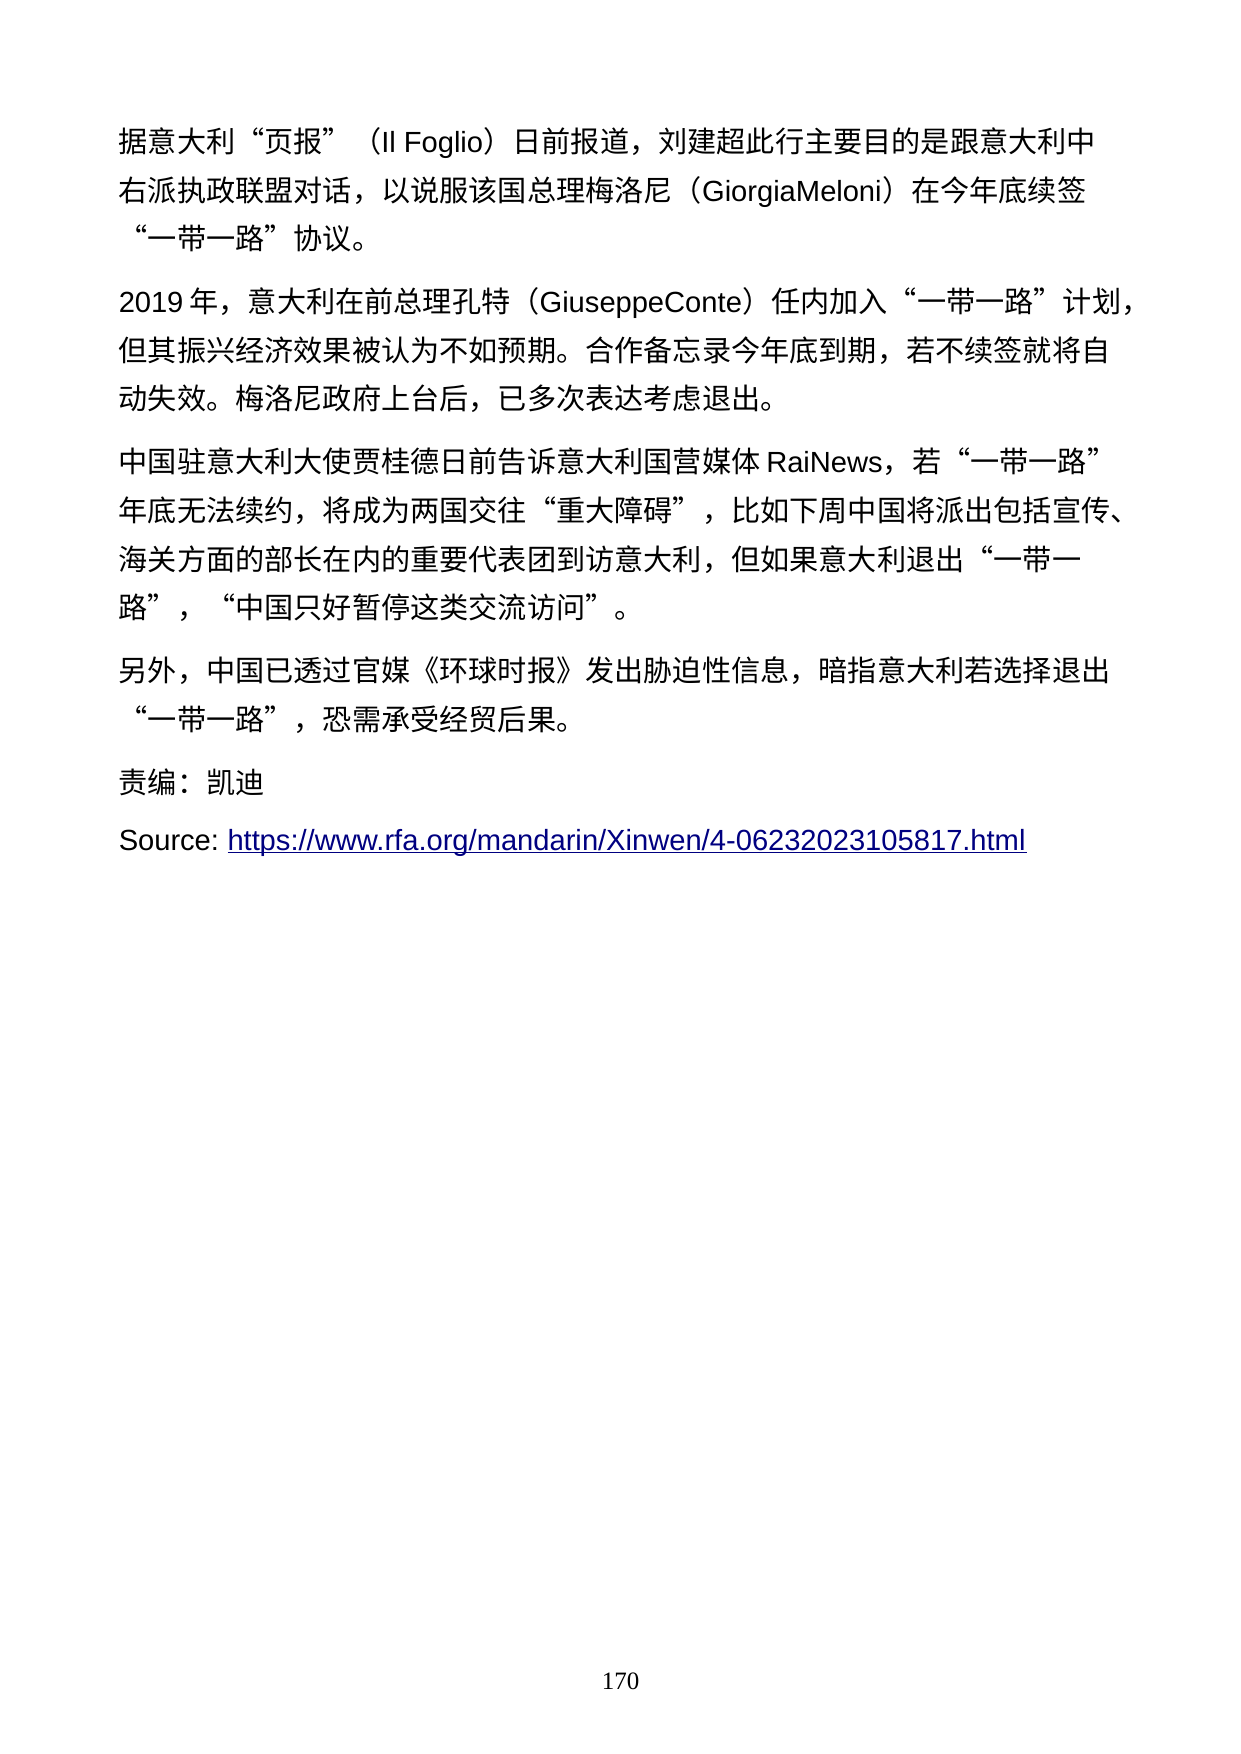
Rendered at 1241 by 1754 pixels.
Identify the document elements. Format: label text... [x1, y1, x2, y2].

text 据意大利“页报”（Il Foglio）日前报道，刘建超此行主要目的是跟意大利中右派执政联盟对话，以说服该国总理梅洛尼（GiorgiaMeloni）在今年底续签“一带一路”协议。 [118, 118, 1122, 258]
text 2019年，意大利在前总理孔特（GiuseppeConte）任内加入“一带一路”计划，但其振兴经济效果被认为不如预期。合作备忘录今年底到期，若不续签就将自动失效。梅洛尼政府上台后，已多次表达考虑退出。 [118, 279, 1122, 418]
text Source: https://www.rfa.org/mandarin/Xinwen/4-06232023105817.html [118, 822, 1122, 856]
text 中国驻意大利大使贾桂德日前告诉意大利国营媒体RaiNews，若“一带一路”年底无法续约，将成为两国交往“重大障碍”，比如下周中国将派出包括宣传、海关方面的部长在内的重要代表团到访意大利，但如果意大利退出“一带一路”，“中国只好暂停这类交流访问”。 [118, 439, 1122, 627]
text 另外，中国已透过官媒《环球时报》发出胁迫性信息，暗指意大利若选择退出“一带一路”，恐需承受经贸后果。 [118, 648, 1122, 738]
text 责编：凯迪 [118, 759, 1122, 802]
